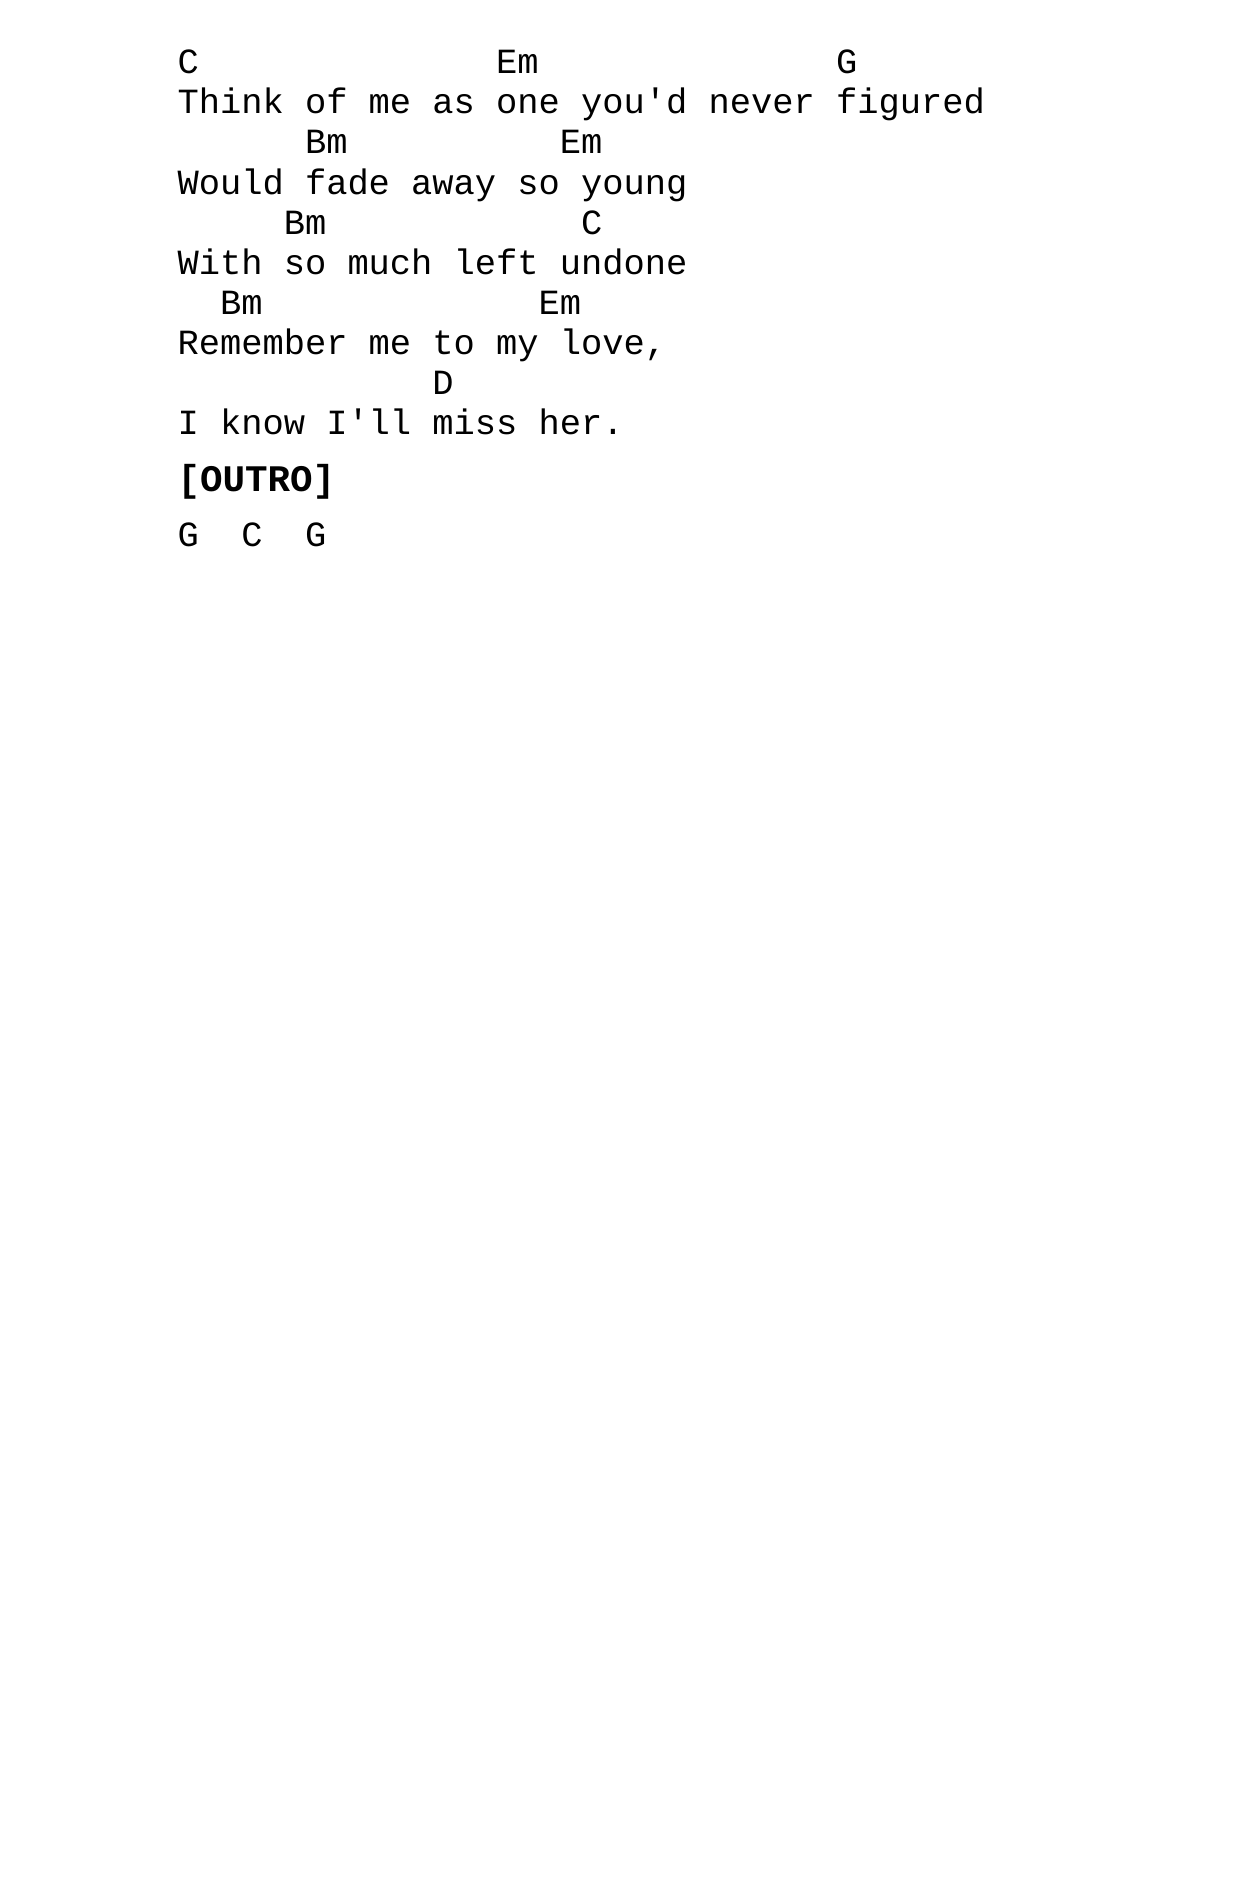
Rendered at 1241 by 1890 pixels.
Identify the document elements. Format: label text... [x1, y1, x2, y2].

text G C G [177, 517, 1196, 557]
text Bm C [177, 205, 1196, 245]
text With so much left undone [177, 245, 1196, 285]
text C Em G [177, 44, 1196, 84]
text Think of me as one you'd never figured [177, 84, 1196, 124]
subtitle [OUTRO] [177, 460, 1196, 503]
text Bm Em [177, 285, 1196, 325]
text Would fade away so young [177, 164, 1196, 205]
text Remember me to my love, [177, 325, 1196, 365]
text D [177, 365, 1196, 405]
text I know I'll miss her. [177, 405, 1196, 445]
text Bm Em [177, 124, 1196, 164]
